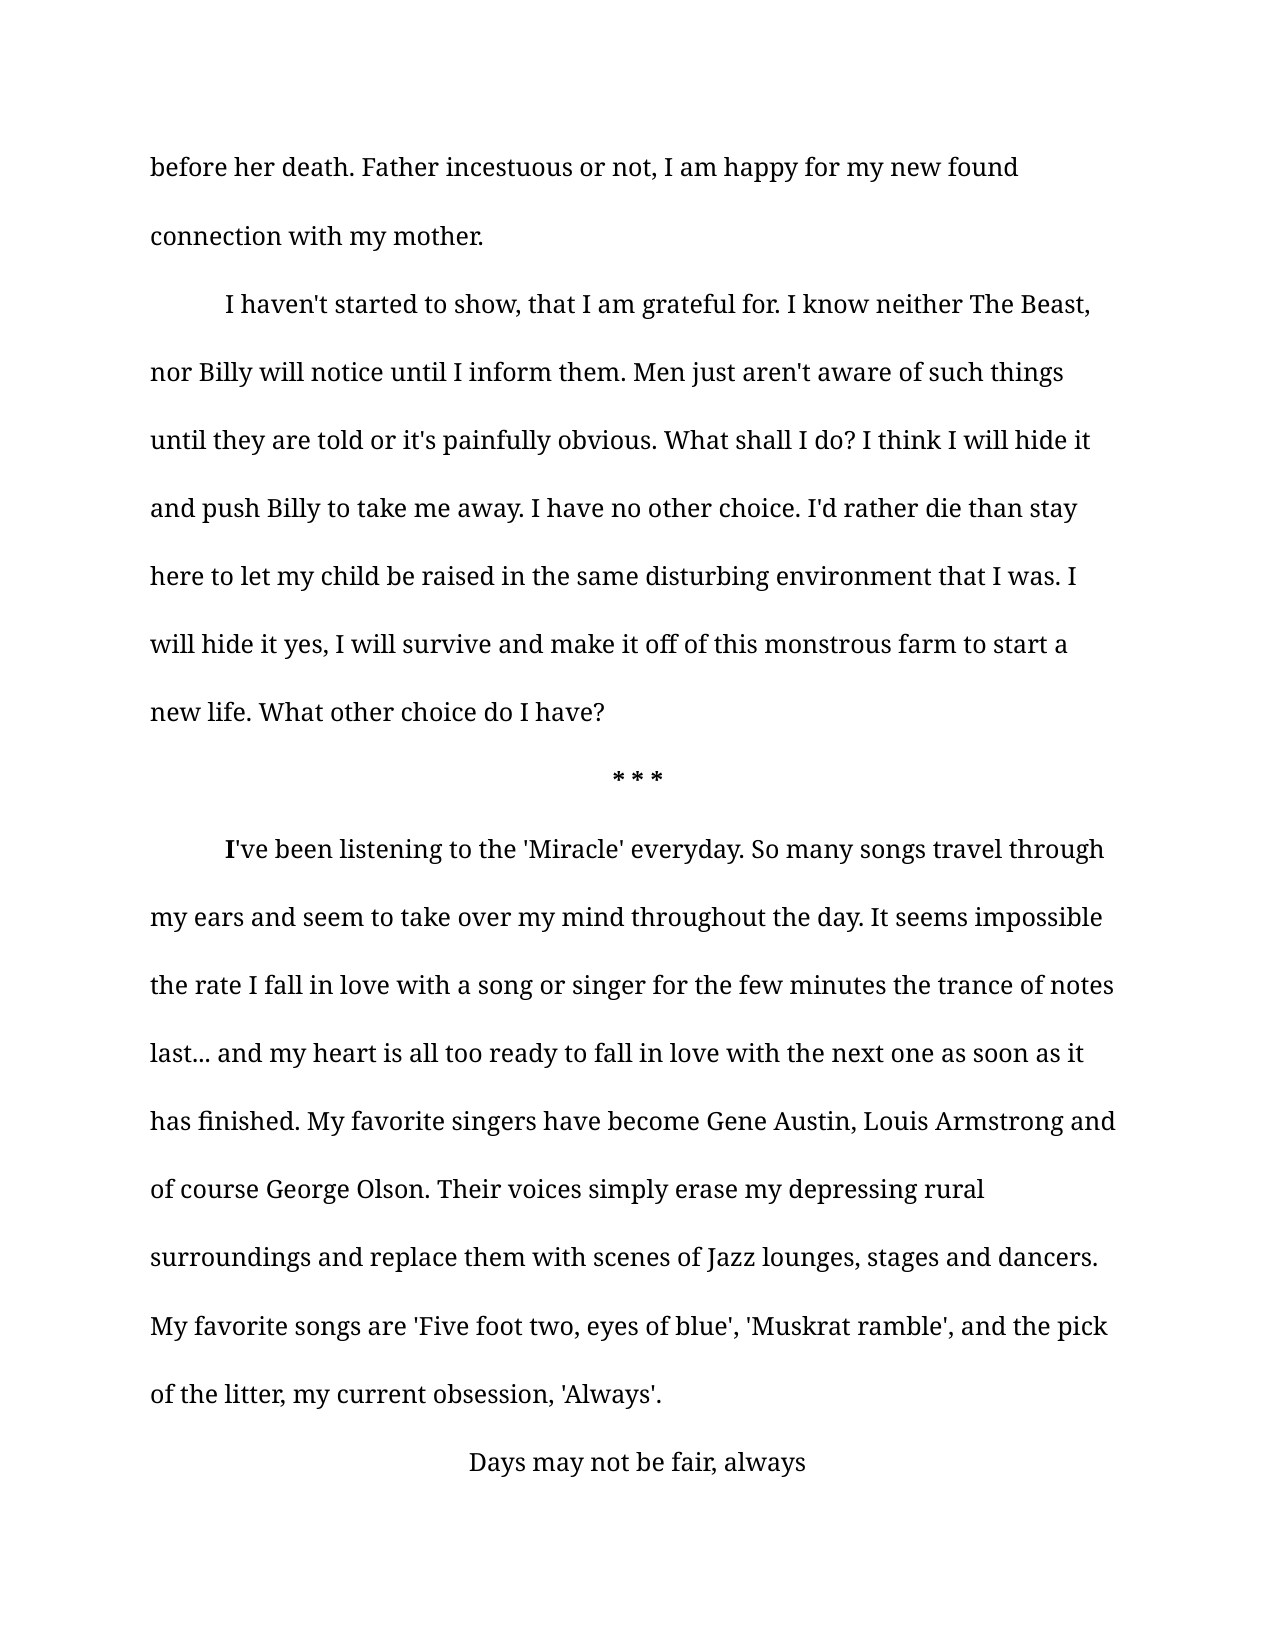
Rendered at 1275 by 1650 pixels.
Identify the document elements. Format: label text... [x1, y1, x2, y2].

text I haven't started to show, that I am grateful for. I know neither The Beast, nor Billy will notice until I inform them. Men just aren't aware of such things until they are told or it's painfully obvious. What shall I do? I think I will hide it and push Billy to take me away. I have no other choice. I'd rather die than stay here to let my child be raised in the same disturbing environment that I was. I will hide it yes, I will survive and make it off of this monstrous farm to start a new life. What other choice do I have? [150, 286, 1125, 729]
text * * * [150, 763, 1125, 797]
text before her death. Father incestuous or not, I am happy for my new found connection with my mother. [150, 150, 1125, 252]
text I've been listening to the 'Miracle' everyday. So many songs travel through my ears and seem to take over my mind throughout the day. It seems impossible the rate I fall in love with a song or singer for the few minutes the trance of notes last... and my heart is all too ready to fall in love with the next one as soon as it has finished. My favorite singers have become Gene Austin, Louis Armstrong and of course George Olson. Their voices simply erase my depressing rural surroundings and replace them with scenes of Jazz lounges, stages and dancers. My favorite songs are 'Five foot two, eyes of blue', 'Muskrat ramble', and the pick of the litter, my current obsession, 'Always'. [150, 831, 1125, 1410]
text Days may not be fair, always [150, 1444, 1125, 1478]
